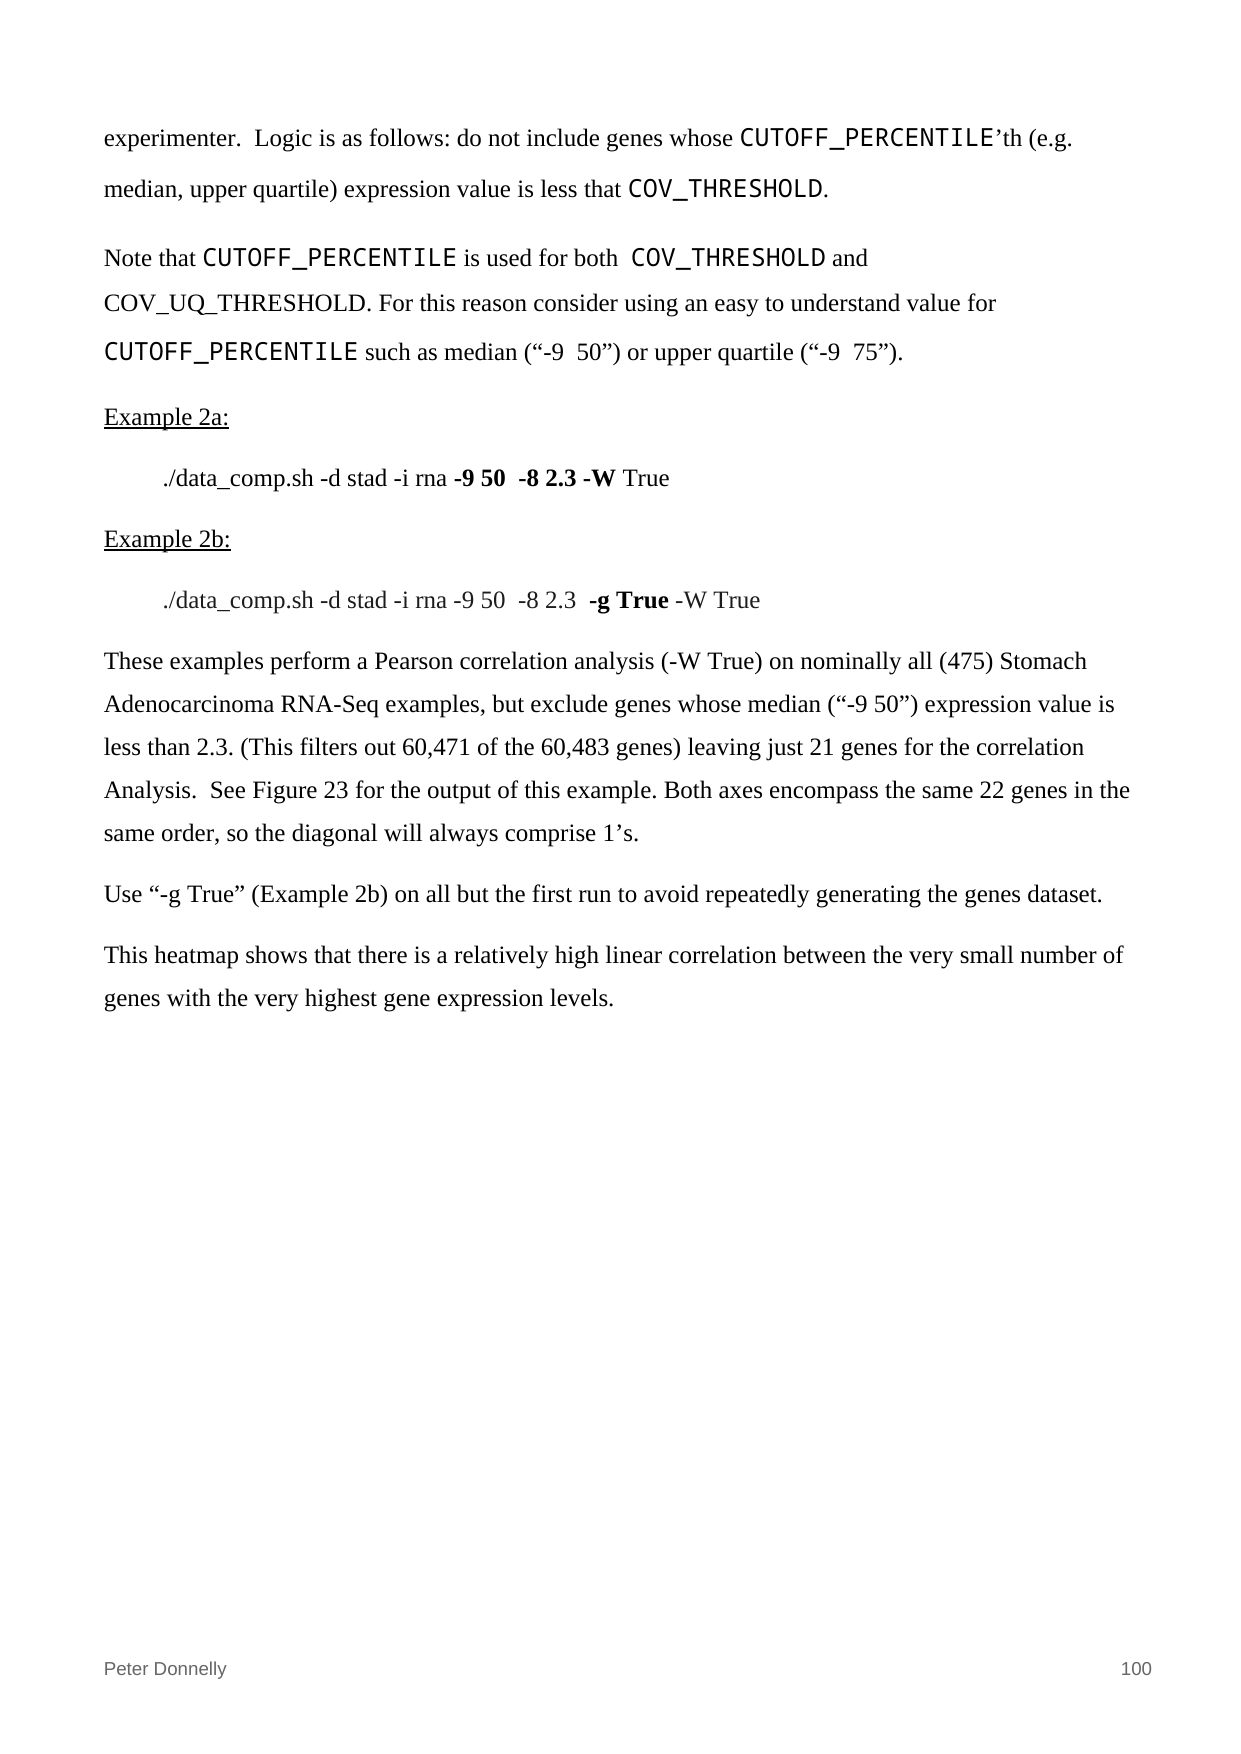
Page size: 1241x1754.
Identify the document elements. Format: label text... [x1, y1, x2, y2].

text ./data_comp.sh -d stad -i rna -9 50 -8 2.3 -W True [162, 463, 1146, 492]
text Note that CUTOFF_PERCENTILE is used for both COV_THRESHOLD and COV_UQ_THRESHOLD. For this reason consider using an easy to understand value for CUTOFF_PERCENTILE such as median (“-9 50”) or upper quartile (“-9 75”). [103, 239, 1146, 368]
text Example 2b: [103, 524, 1146, 553]
text ./data_comp.sh -d stad -i rna -9 50 -8 2.3 -g True -W True [162, 585, 1146, 614]
text Use “-g True” (Example 2b) on all but the first run to avoid repeatedly generating the genes dataset. [103, 879, 1146, 908]
text Example 2a: [103, 402, 1146, 431]
text This heatmap shows that there is a relatively high linear correlation between the very small number of genes with the very highest gene expression levels. [103, 940, 1146, 1012]
text experimenter. Logic is as follows: do not include genes whose CUTOFF_PERCENTILE’th (e.g. median, upper quartile) expression value is less that COV_THRESHOLD. [103, 120, 1146, 205]
text These examples perform a Pearson correlation analysis (-W True) on nominally all (475) Stomach Adenocarcinoma RNA-Seq examples, but exclude genes whose median (“-9 50”) expression value is less than 2.3. (This filters out 60,471 of the 60,483 genes) leaving just 21 genes for the correlation Analysis. See Figure 23 for the output of this example. Both axes encompass the same 22 genes in the same order, so the diagonal will always comprise 1’s. [103, 646, 1146, 847]
